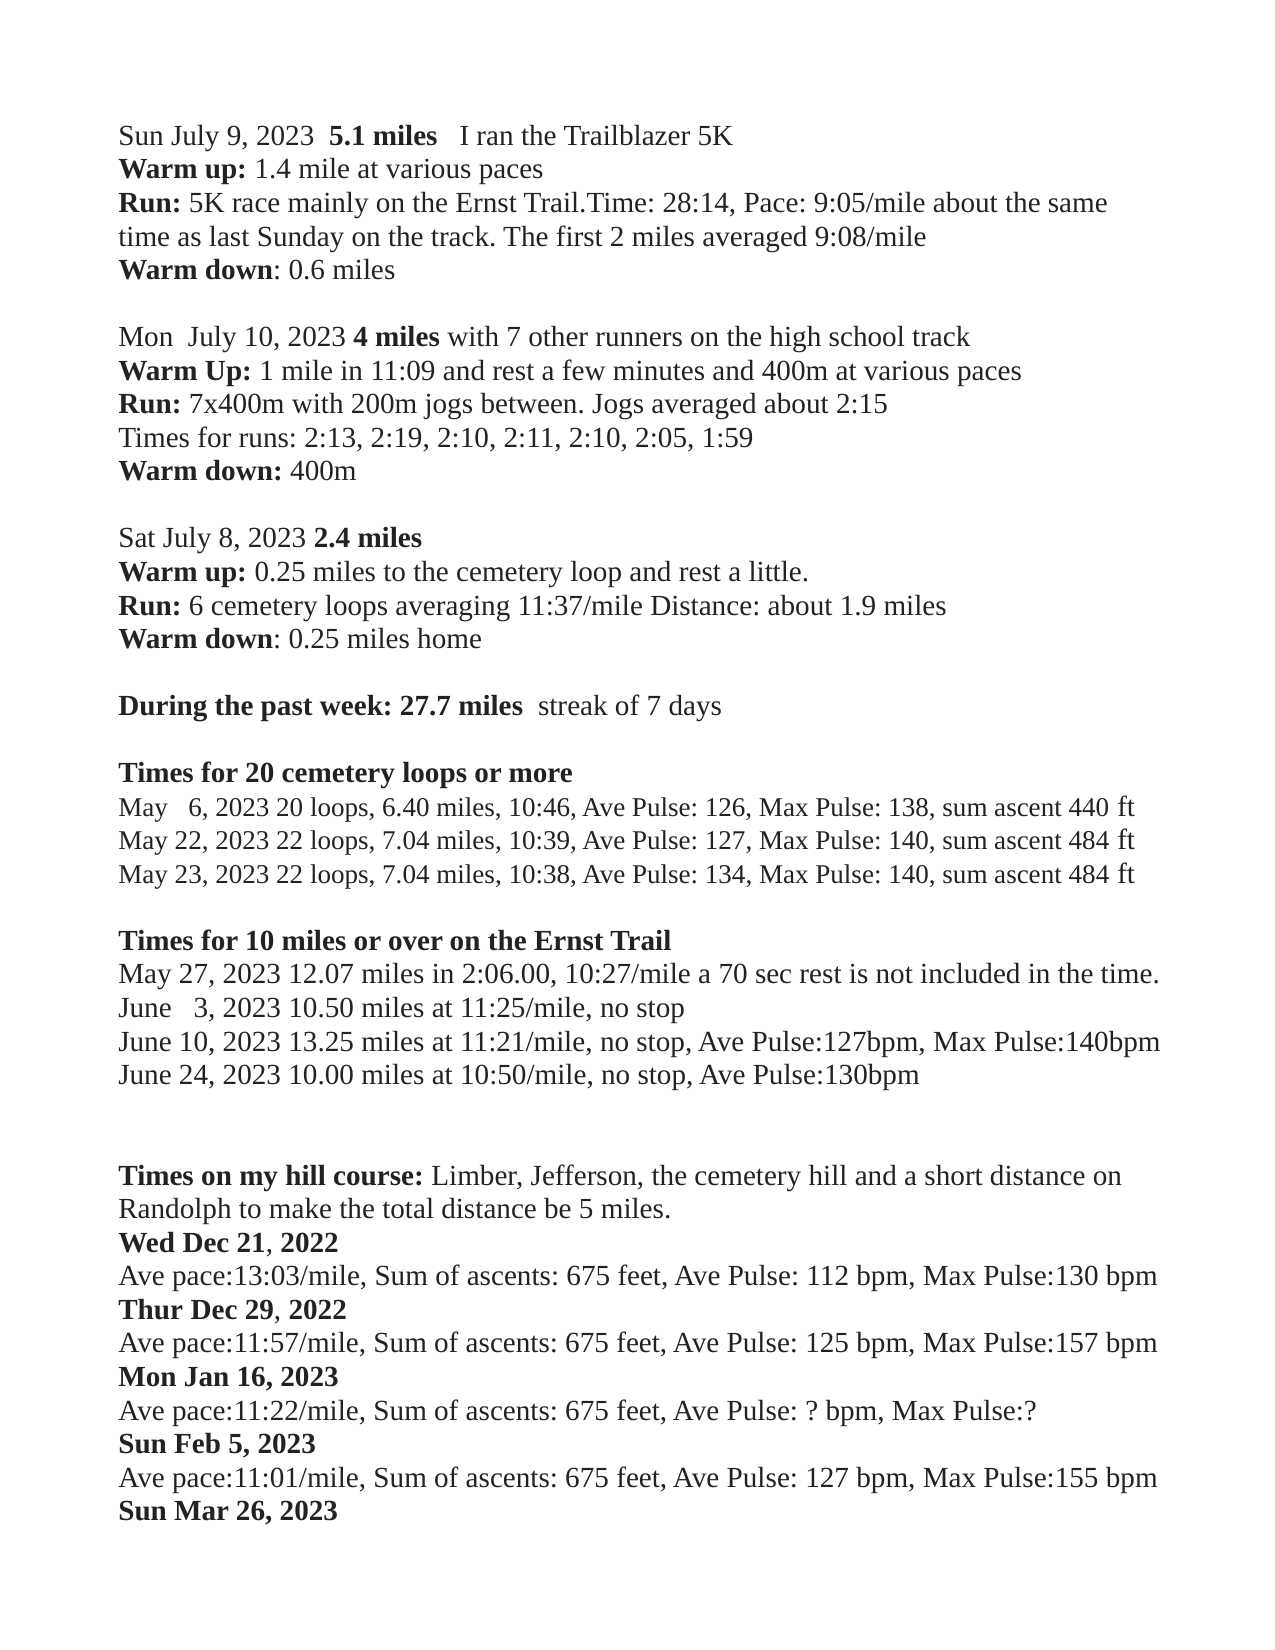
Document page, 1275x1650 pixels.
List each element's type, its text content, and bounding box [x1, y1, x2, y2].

text Sun Mar 26, 2023 [118, 1493, 1161, 1527]
text May 23, 2023 22 loops, 7.04 miles, 10:38, Ave Pulse: 134, Max Pulse: 140, sum ascent 484 ft [118, 856, 1161, 889]
text Times for 10 miles or over on the Ernst Trail [118, 923, 1161, 957]
text Sat July 8, 2023 2.4 miles [118, 521, 1161, 554]
text During the past week: 27.7 miles streak of 7 days [118, 688, 1161, 722]
text May 27, 2023 12.07 miles in 2:06.00, 10:27/mile a 70 sec rest is not included in the time. [118, 957, 1161, 990]
text Warm down: 0.25 miles home [118, 621, 1161, 655]
text Times on my hill course: Limber, Jefferson, the cemetery hill and a short distance on Randolph to make the total distance be 5 miles. [118, 1158, 1161, 1225]
text Run: 7x400m with 200m jogs between. Jogs averaged about 2:15 [118, 386, 1161, 420]
text Warm Up: 1 mile in 11:09 and rest a few minutes and 400m at various paces [118, 353, 1161, 386]
text Ave pace:11:01/mile, Sum of ascents: 675 feet, Ave Pulse: 127 bpm, Max Pulse:155 bpm [118, 1460, 1161, 1493]
text Ave pace:11:22/mile, Sum of ascents: 675 feet, Ave Pulse: ? bpm, Max Pulse:? [118, 1393, 1161, 1426]
text Times for runs: 2:13, 2:19, 2:10, 2:11, 2:10, 2:05, 1:59 [118, 420, 1161, 453]
text Thur Dec 29, 2022 [118, 1292, 1161, 1326]
text Run: 5K race mainly on the Ernst Trail.Time: 28:14, Pace: 9:05/mile about the same time as last Sunday on the track. The first 2 miles averaged 9:08/mile [118, 185, 1161, 252]
text Ave pace:13:03/mile, Sum of ascents: 675 feet, Ave Pulse: 112 bpm, Max Pulse:130 bpm [118, 1258, 1161, 1292]
text Mon July 10, 2023 4 miles with 7 other runners on the high school track [118, 319, 1161, 353]
text June 10, 2023 13.25 miles at 11:21/mile, no stop, Ave Pulse:127bpm, Max Pulse:140bpm [118, 1024, 1161, 1057]
text Run: 6 cemetery loops averaging 11:37/mile Distance: about 1.9 miles [118, 588, 1161, 621]
text Times for 20 cemetery loops or more [118, 755, 1161, 789]
text May 6, 2023 20 loops, 6.40 miles, 10:46, Ave Pulse: 126, Max Pulse: 138, sum ascent 440 ft [118, 789, 1161, 822]
text Warm down: 400m [118, 453, 1161, 487]
text June 3, 2023 10.50 miles at 11:25/mile, no stop [118, 990, 1161, 1024]
text June 24, 2023 10.00 miles at 10:50/mile, no stop, Ave Pulse:130bpm [118, 1057, 1161, 1091]
text Warm up: 0.25 miles to the cemetery loop and rest a little. [118, 554, 1161, 588]
text Wed Dec 21, 2022 [118, 1225, 1161, 1258]
text Ave pace:11:57/mile, Sum of ascents: 675 feet, Ave Pulse: 125 bpm, Max Pulse:157 bpm [118, 1326, 1161, 1359]
text Warm up: 1.4 mile at various paces [118, 152, 1161, 185]
text Sun July 9, 2023 5.1 miles I ran the Trailblazer 5K [118, 118, 1161, 152]
text Mon Jan 16, 2023 [118, 1359, 1161, 1393]
text Warm down: 0.6 miles [118, 252, 1161, 286]
text Sun Feb 5, 2023 [118, 1426, 1161, 1460]
text May 22, 2023 22 loops, 7.04 miles, 10:39, Ave Pulse: 127, Max Pulse: 140, sum ascent 484 ft [118, 822, 1161, 856]
